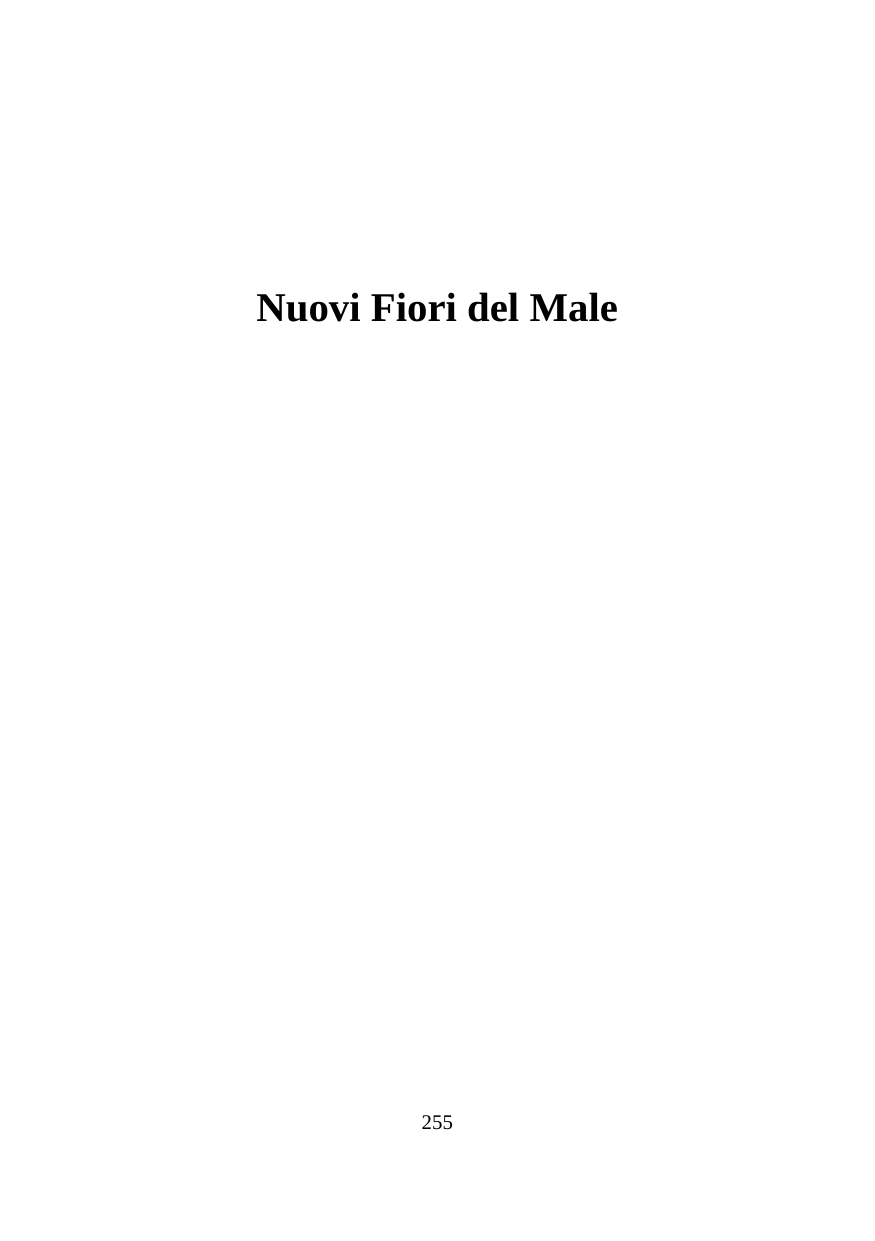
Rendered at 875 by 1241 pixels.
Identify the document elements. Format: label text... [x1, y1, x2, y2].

subtitle Nuovi Fiori del Male [106, 283, 768, 330]
